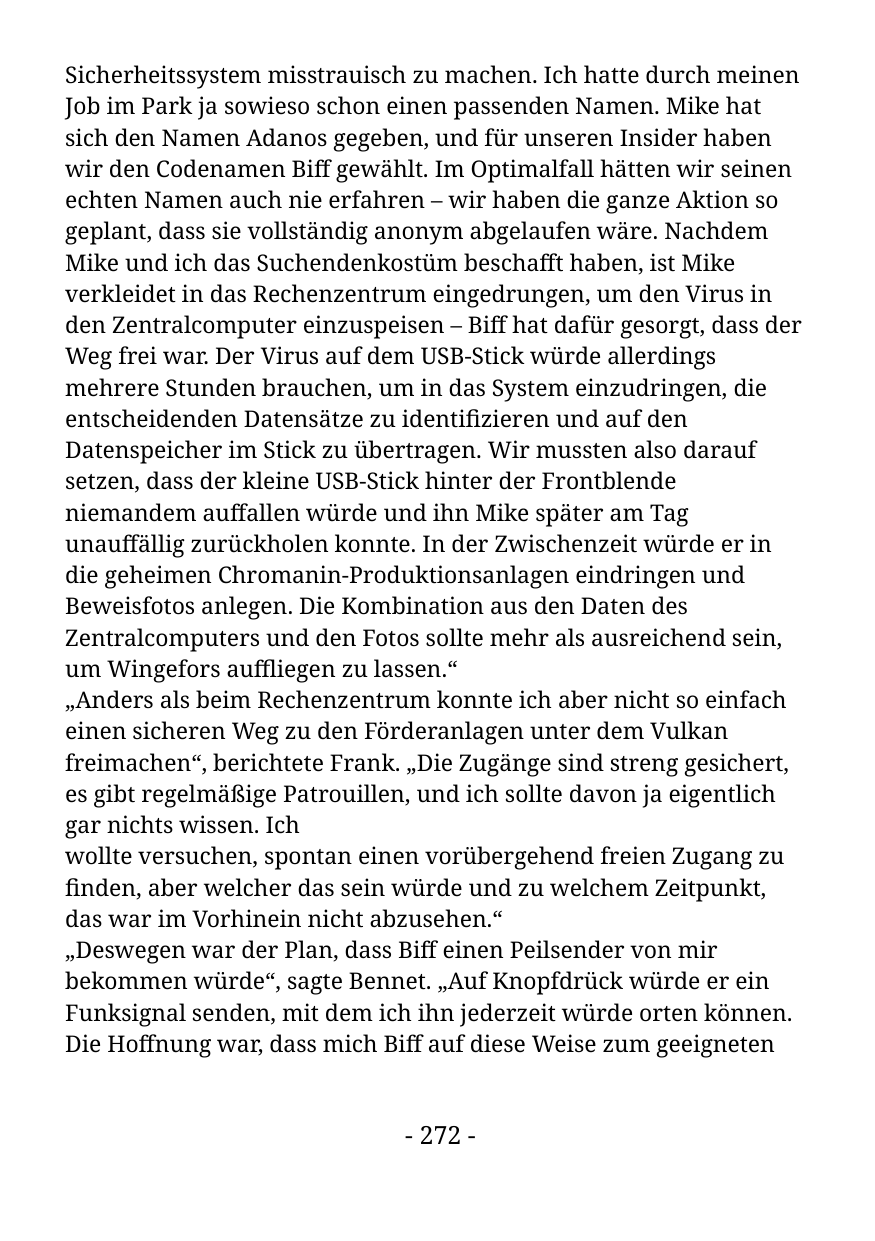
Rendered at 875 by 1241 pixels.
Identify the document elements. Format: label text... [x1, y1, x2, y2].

text wollte versuchen, spontan einen vorübergehend freien Zugang zu finden, aber welcher das sein würde und zu welchem Zeitpunkt, das war im Vorhinein nicht abzusehen.“ „Deswegen war der Plan, dass Biff einen Peilsender von mir bekommen würde“, sagte Bennet. „Auf Knopfdrück würde er ein Funksignal senden, mit dem ich ihn jederzeit würde orten können. Die Hoffnung war, dass mich Biff auf diese Weise zum geeigneten [65, 840, 809, 1059]
text Sicherheitssystem misstrauisch zu machen. Ich hatte durch meinen Job im Park ja sowieso schon einen passenden Namen. Mike hat sich den Namen Adanos gegeben, und für unseren Insider haben wir den Codenamen Biff gewählt. Im Optimalfall hätten wir seinen echten Namen auch nie erfahren – wir haben die ganze Aktion so geplant, dass sie vollständig anonym abgelaufen wäre. Nachdem Mike und ich das Suchendenkostüm beschafft haben, ist Mike verkleidet in das Rechenzentrum eingedrungen, um den Virus in den Zentralcomputer einzuspeisen – Biff hat dafür gesorgt, dass der Weg frei war. Der Virus auf dem USB-Stick würde allerdings mehrere Stunden brauchen, um in das System einzudringen, die entscheidenden Datensätze zu identifizieren und auf den Datenspeicher im Stick zu übertragen. Wir mussten also darauf setzen, dass der kleine USB-Stick hinter der Frontblende niemandem auffallen würde und ihn Mike später am Tag unauffällig zurückholen konnte. In der Zwischenzeit würde er in die geheimen Chromanin-Produktionsanlagen eindringen und Beweisfotos anlegen. Die Kombination aus den Daten des Zentralcomputers und den Fotos sollte mehr als ausreichend sein, um Wingefors auffliegen zu lassen.“ „Anders als beim Rechenzentrum konnte ich aber nicht so einfach einen sicheren Weg zu den Förderanlagen unter dem Vulkan freimachen“, berichtete Frank. „Die Zugänge sind streng gesichert, es gibt regelmäßige Patrouillen, und ich sollte davon ja eigentlich gar nichts wissen. Ich [65, 59, 809, 840]
